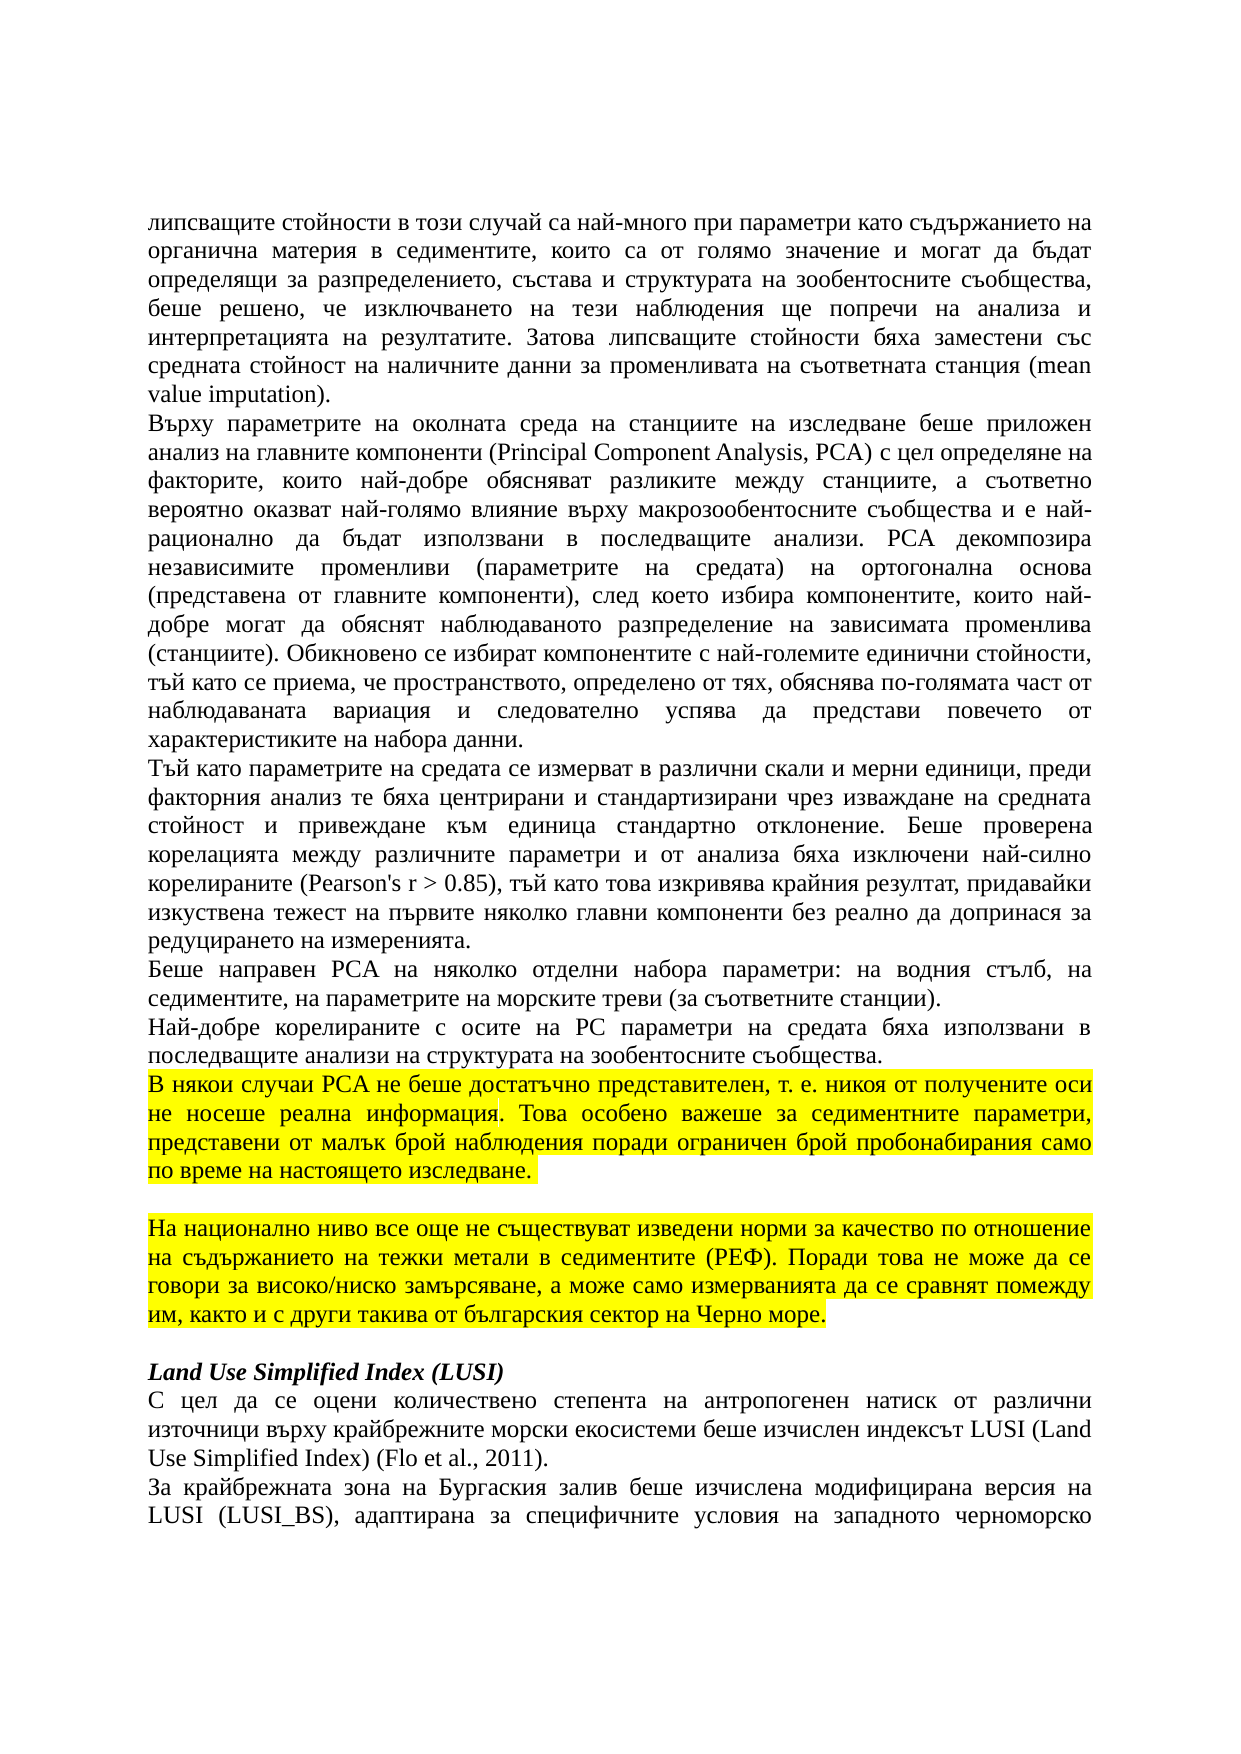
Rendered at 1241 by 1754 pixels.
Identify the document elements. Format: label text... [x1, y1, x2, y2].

text За крайбрежната зона на Бургаския залив беше изчислена модифицирана версия на LUSI (LUSI_BS), адаптирана за специфичните условия на западното черноморско [148, 1472, 1093, 1529]
text В някои случаи PCA не беше достатъчно представителен, т. е. никоя от получените оси не носеше реална информация. Това особено важеше за седиментните параметри, представени от малък брой наблюдения поради ограничен брой пробонабирания само по време на настоящето изследване. [148, 1069, 1093, 1184]
text На национално ниво все още не съществуват изведени норми за качество по отношение на съдържанието на тежки метали в седиментите (РЕФ). Поради това не може да се говори за високо/ниско замърсяване, а може само измерванията да се сравнят помежду им, както и с други такива от българския сектор на Черно море. [148, 1213, 1093, 1328]
text липсващите стойности в този случай са най-много при параметри като съдържанието на органична материя в седиментите, които са от голямо значение и могат да бъдат определящи за разпределението, състава и структурата на зообентосните съобщества, беше решено, че изключването на тези наблюдения ще попречи на анализа и интерпретацията на резултатите. Затова липсващите стойности бяха заместени със средната стойност на наличните данни за променливата на съответната станция (mean value imputation). [148, 207, 1093, 408]
text С цел да се оцени количествено степента на антропогенен натиск от различни източници върху крайбрежните морски екосистеми беше изчислен индексът LUSI (Land Use Simplified Index) (Flo et al., 2011). [148, 1385, 1093, 1472]
text Беше направен PCA на няколко отделни набора параметри: на водния стълб, на седиментите, на параметрите на морските треви (за съответните станции). [148, 954, 1093, 1012]
text Най-добре корелираните с осите на PC параметри на средата бяха използвани в последващите анализи на структурата на зообентосните съобщества. [148, 1012, 1093, 1069]
text Land Use Simplified Index (LUSI) [148, 1357, 1093, 1385]
text Върху параметрите на околната среда на станциите на изследване беше приложен анализ на главните компоненти (Principal Component Analysis, PCA) с цел определяне на факторите, които най-добре обясняват разликите между станциите, а съответно вероятно оказват най-голямо влияние върху макрозообентосните съобщества и е най-рационално да бъдат използвани в последващите анализи. PCA декомпозира независимите променливи (параметрите на средата) на ортогонална основа (представена от главните компоненти), след което избира компонентите, които най-добре могат да обяснят наблюдаваното разпределение на зависимата променлива (станциите). Обикновено се избират компонентите с най-големите единични стойности, тъй като се приема, че пространството, определено от тях, обяснява по-голямата част от наблюдаваната вариация и следователно успява да представи повечето от характеристиките на набора данни. [148, 408, 1093, 753]
text Тъй като параметрите на средата се измерват в различни скали и мерни единици, преди факторния анализ те бяха центрирани и стандартизирани чрез изваждане на средната стойност и привеждане към единица стандартно отклонение. Беше проверена корелацията между различните параметри и от анализа бяха изключени най-силно корелираните (Pearson's r > 0.85), тъй като това изкривява крайния резултат, придавайки изкуствена тежест на първите няколко главни компоненти без реално да допринася за редуцирането на измеренията. [148, 753, 1093, 954]
